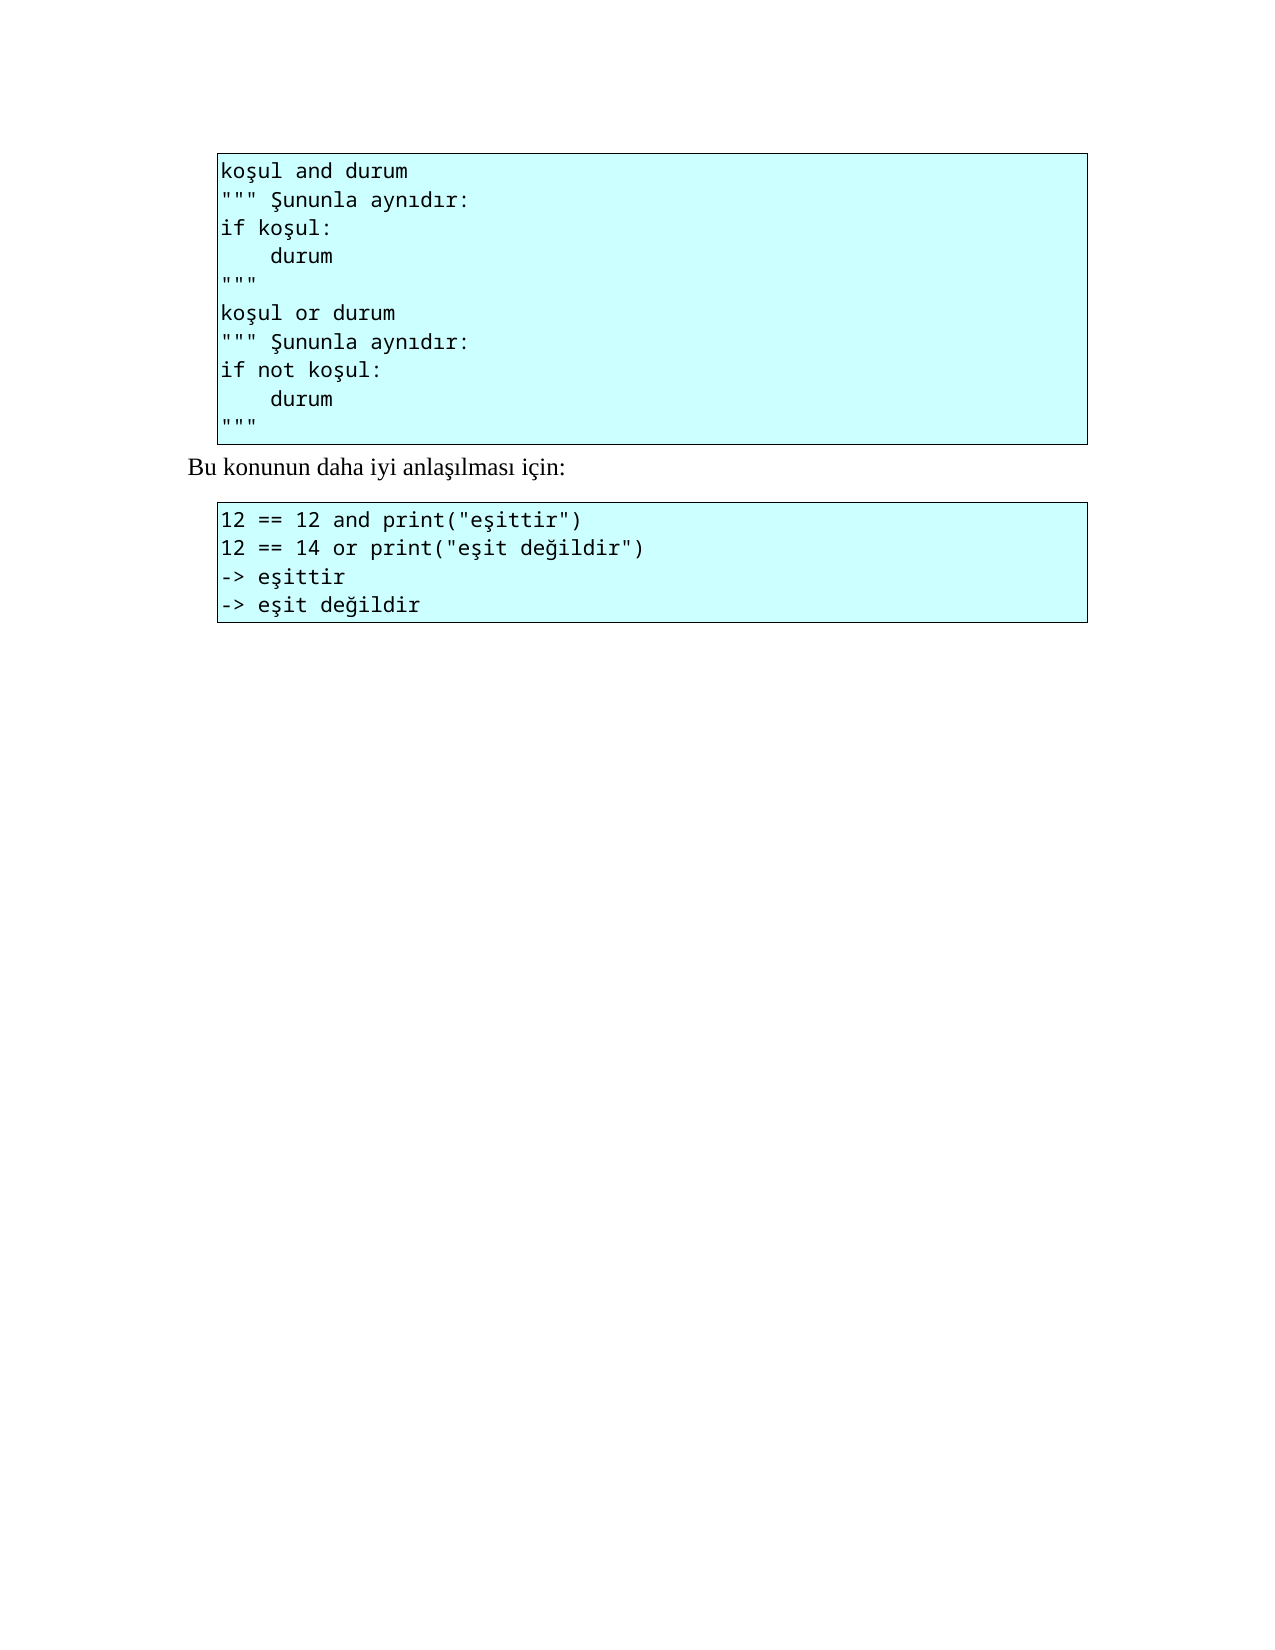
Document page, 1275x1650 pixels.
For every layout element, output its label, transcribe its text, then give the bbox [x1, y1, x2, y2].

text Bu konunun daha iyi anlaşılması için: [187, 453, 1087, 480]
text 12 == 12 and print("eşittir") 12 == 14 or print("eşit değildir") -> eşittir -> eşit değildir [218, 503, 1087, 622]
text koşul and durum """ Şununla aynıdır: if koşul: durum """ koşul or durum """ Şununla aynıdır: if not koşul: durum """ [218, 154, 1087, 444]
